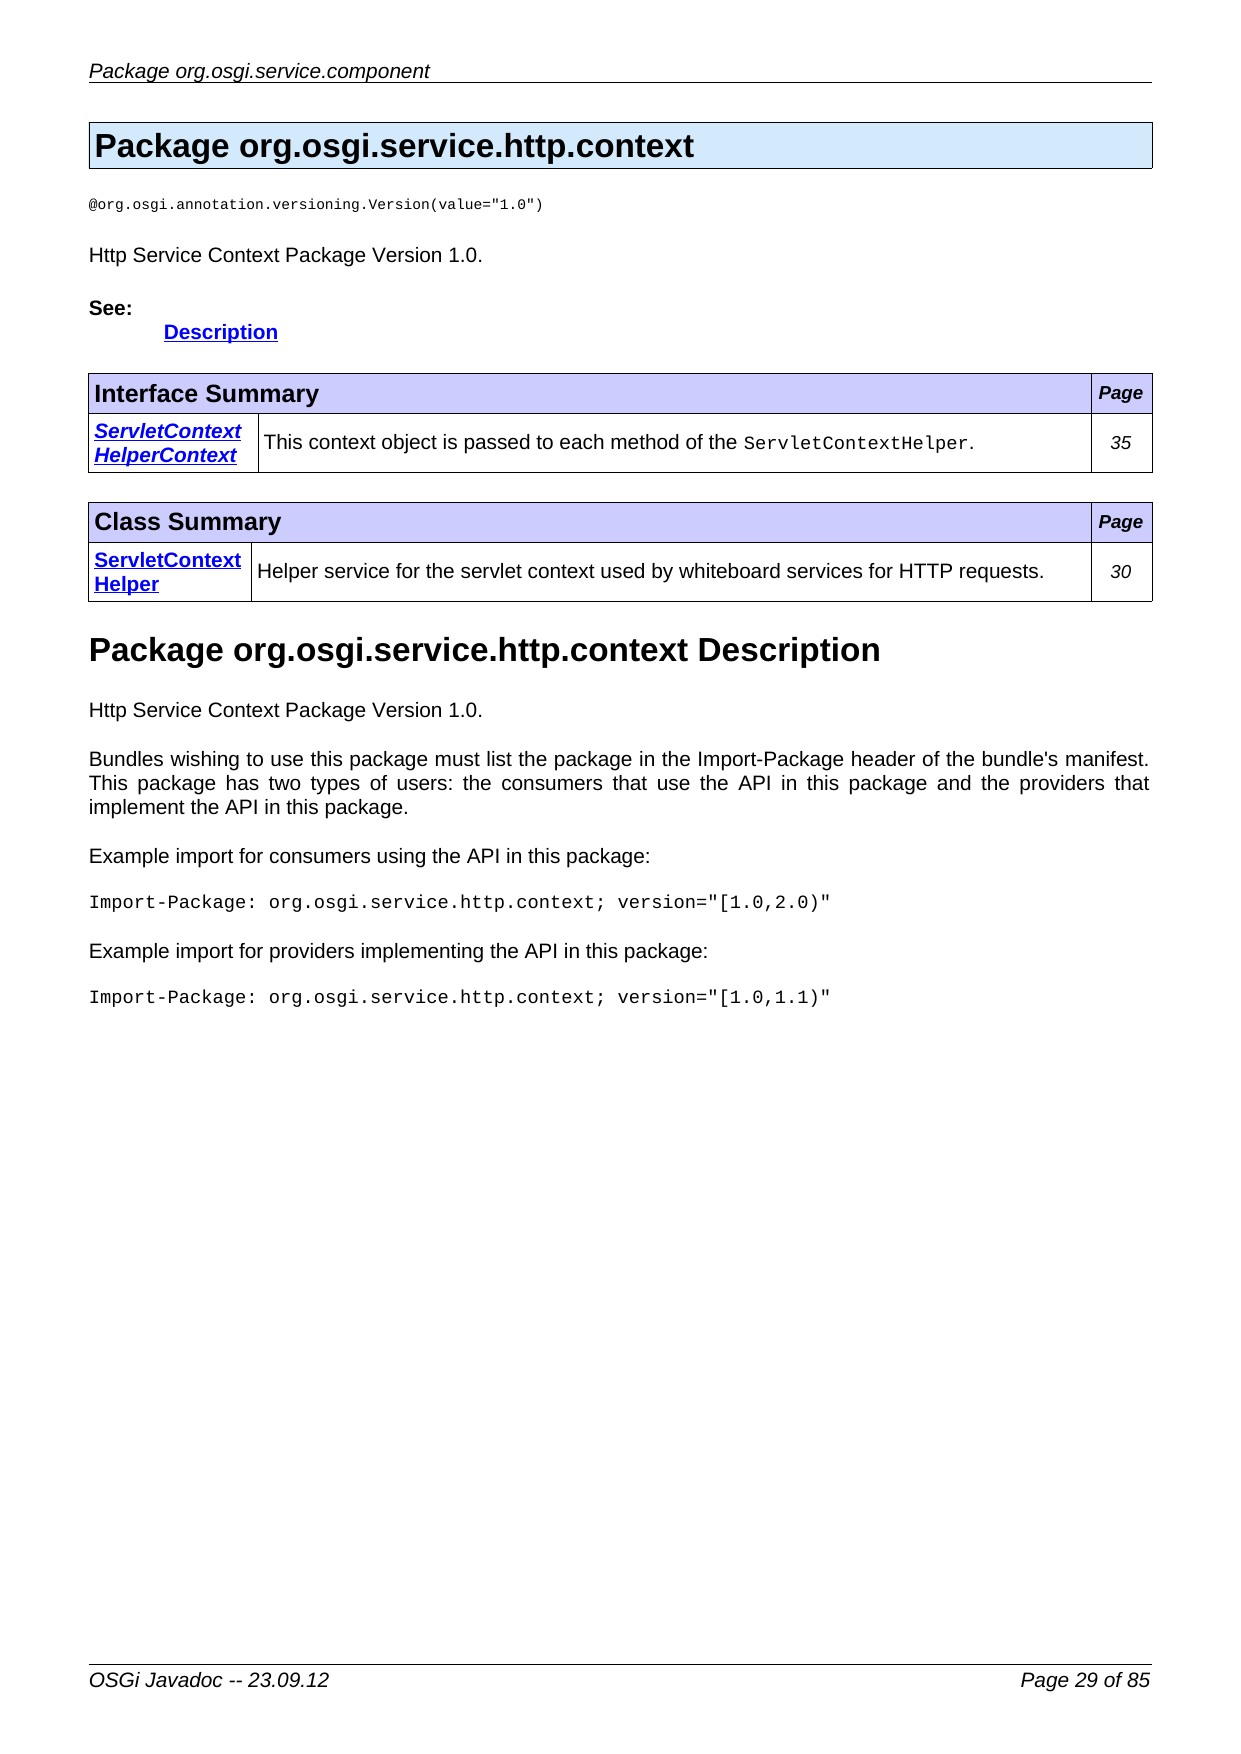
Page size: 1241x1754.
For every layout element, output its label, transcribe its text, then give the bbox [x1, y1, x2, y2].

text Package org.osgi.service.http.context Description [88, 630, 1152, 669]
text Description [163, 320, 1152, 344]
table_cell Helper service for the servlet context used by whiteboard services for HTTP requests. [252, 543, 1091, 601]
text Example import for providers implementing the API in this package: [88, 939, 1152, 963]
text Bundles wishing to use this package must list the package in the Import-Package header of the bundle's manifest. This package has two types of users: the consumers that use the API in this package and the providers that implement the API in this package. [88, 747, 1152, 819]
text Http Service Context Package Version 1.0. [88, 243, 1152, 267]
text Import-Package: org.osgi.service.http.context; version="[1.0,1.1)" [88, 988, 1152, 1009]
text @org.osgi.annotation.versioning.Version(value="1.0") [88, 197, 1152, 213]
text See: [88, 296, 1152, 320]
table_cell ServletContextHelper [89, 543, 251, 601]
text Http Service Context Package Version 1.0. [88, 698, 1152, 722]
text Example import for consumers using the API in this package: [88, 844, 1152, 868]
table_header Page [1092, 374, 1152, 413]
table_header Page [1092, 503, 1152, 542]
table_cell [1092, 414, 1152, 472]
text Import-Package: org.osgi.service.http.context; version="[1.0,2.0)" [88, 893, 1152, 914]
table_header Interface Summary [89, 374, 1091, 413]
table_cell This context object is passed to each method of the ServletContextHelper. [259, 414, 1091, 472]
table_cell [1092, 543, 1152, 601]
table_header Class Summary [89, 503, 1091, 542]
subtitle Package org.osgi.service.http.context [90, 123, 1152, 168]
table_cell ServletContextHelperContext [89, 414, 258, 472]
